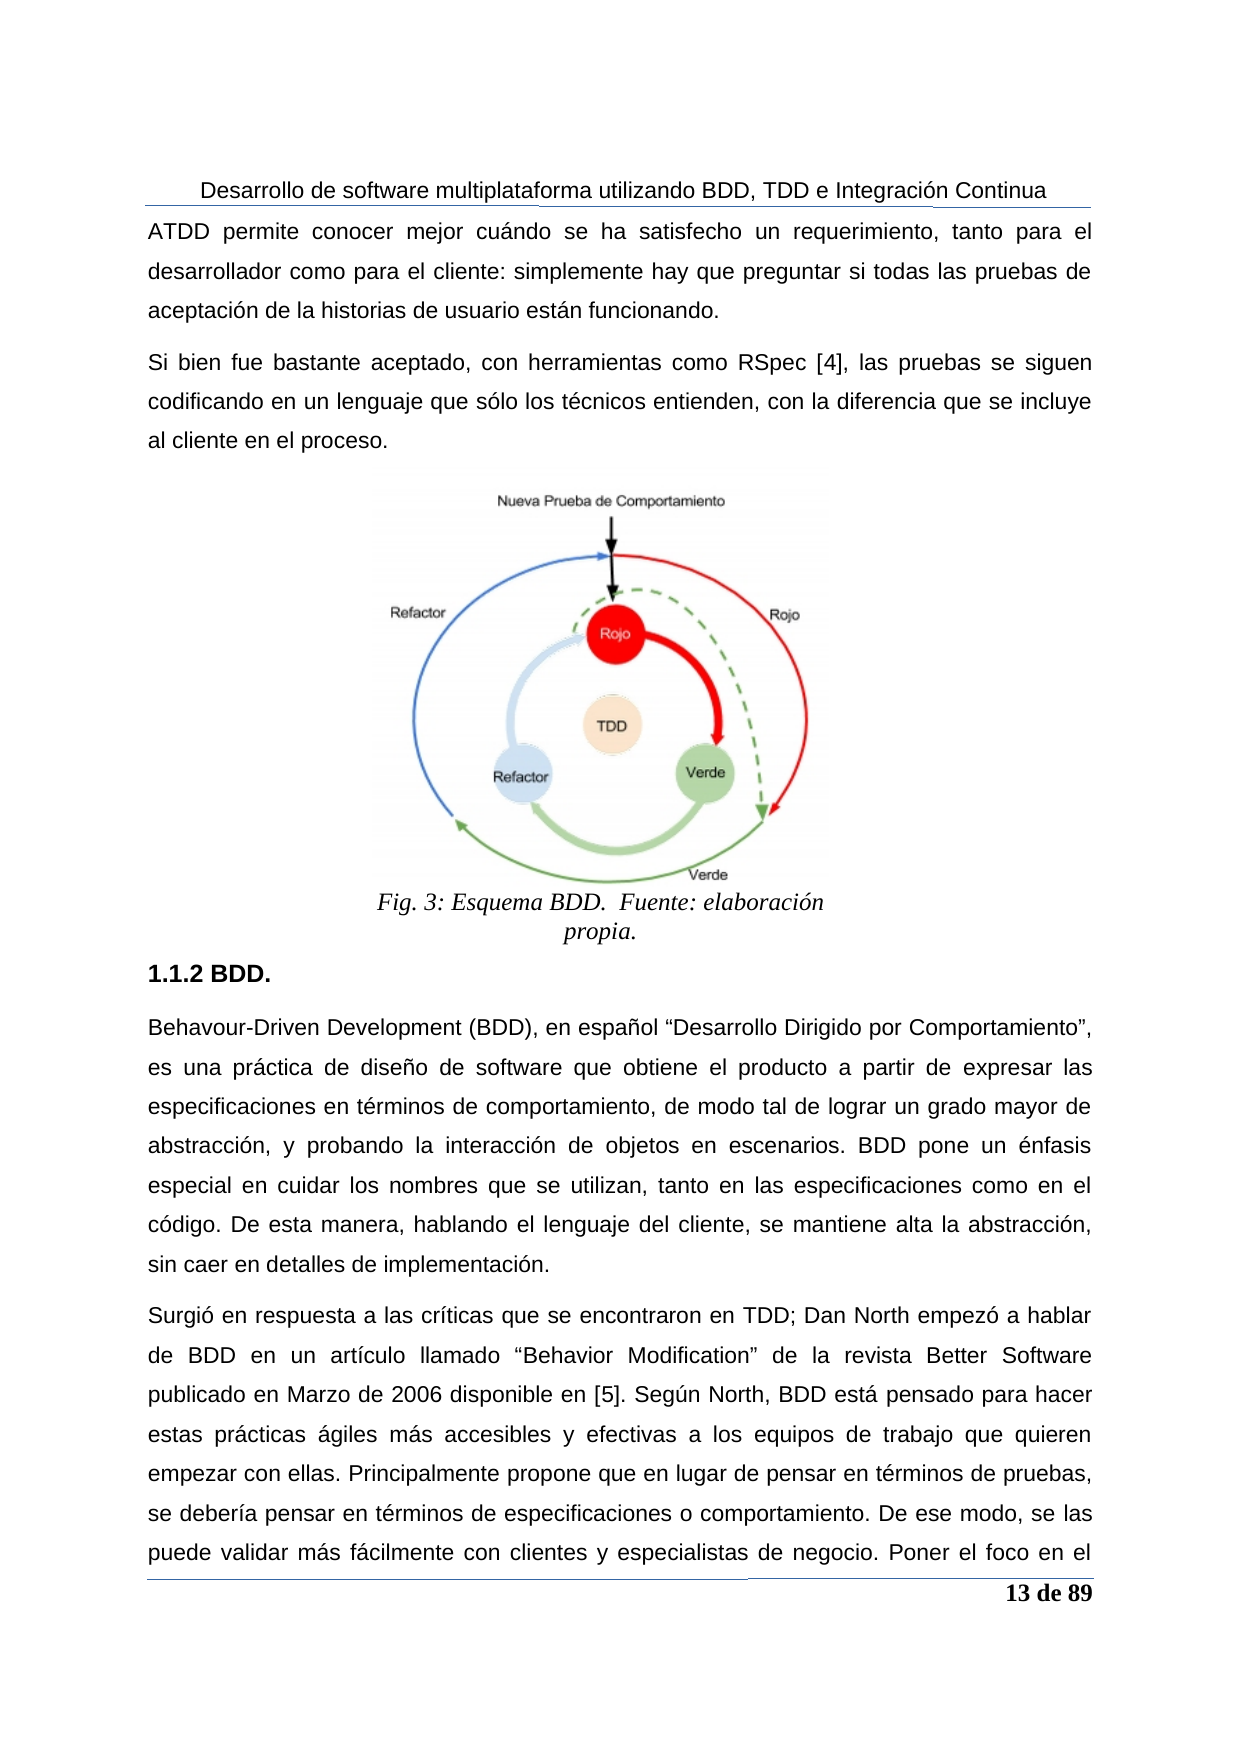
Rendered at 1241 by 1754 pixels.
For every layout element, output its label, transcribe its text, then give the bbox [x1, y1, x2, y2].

picture [372, 465, 829, 888]
text ATDD permite conocer mejor cuándo se ha satisfecho un requerimiento, tanto para el desarrollador como para el cliente: simplemente hay que preguntar si todas las pruebas de aceptación de la historias de usuario están funcionando. [148, 218, 1093, 324]
list Fig. 3: Esquema BDD. Fuente: elaboración propia. [358, 888, 843, 945]
list 1.1.2 BDD. [148, 888, 1093, 988]
text Surgió en respuesta a las críticas que se encontraron en TDD; Dan North empezó a hablar de BDD en un artículo llamado “Behavior Modification” de la revista Better Software publicado en Marzo de 2006 disponible en [5]. Según North, BDD está pensado para hacer estas prácticas ágiles más accesibles y efectivas a los equipos de trabajo que quieren empezar con ellas. Principalmente propone que en lugar de pensar en términos de pruebas, se debería pensar en términos de especificaciones o comportamiento. De ese modo, se las puede validar más fácilmente con clientes y especialistas de negocio. Poner el foco en el [148, 1302, 1093, 1565]
text Behavour-Driven Development (BDD), en español “Desarrollo Dirigido por Comportamiento”, es una práctica de diseño de software que obtiene el producto a partir de expresar las especificaciones en términos de comportamiento, de modo tal de lograr un grado mayor de abstracción, y probando la interacción de objetos en escenarios. BDD pone un énfasis especial en cuidar los nombres que se utilizan, tanto en las especificaciones como en el código. De esta manera, hablando el lenguaje del cliente, se mantiene alta la abstracción, sin caer en detalles de implementación. [148, 1014, 1093, 1277]
text Si bien fue bastante aceptado, con herramientas como RSpec [4], las pruebas se siguen codificando en un lenguaje que sólo los técnicos entienden, con la diferencia que se incluye al cliente en el proceso. [148, 348, 1093, 454]
